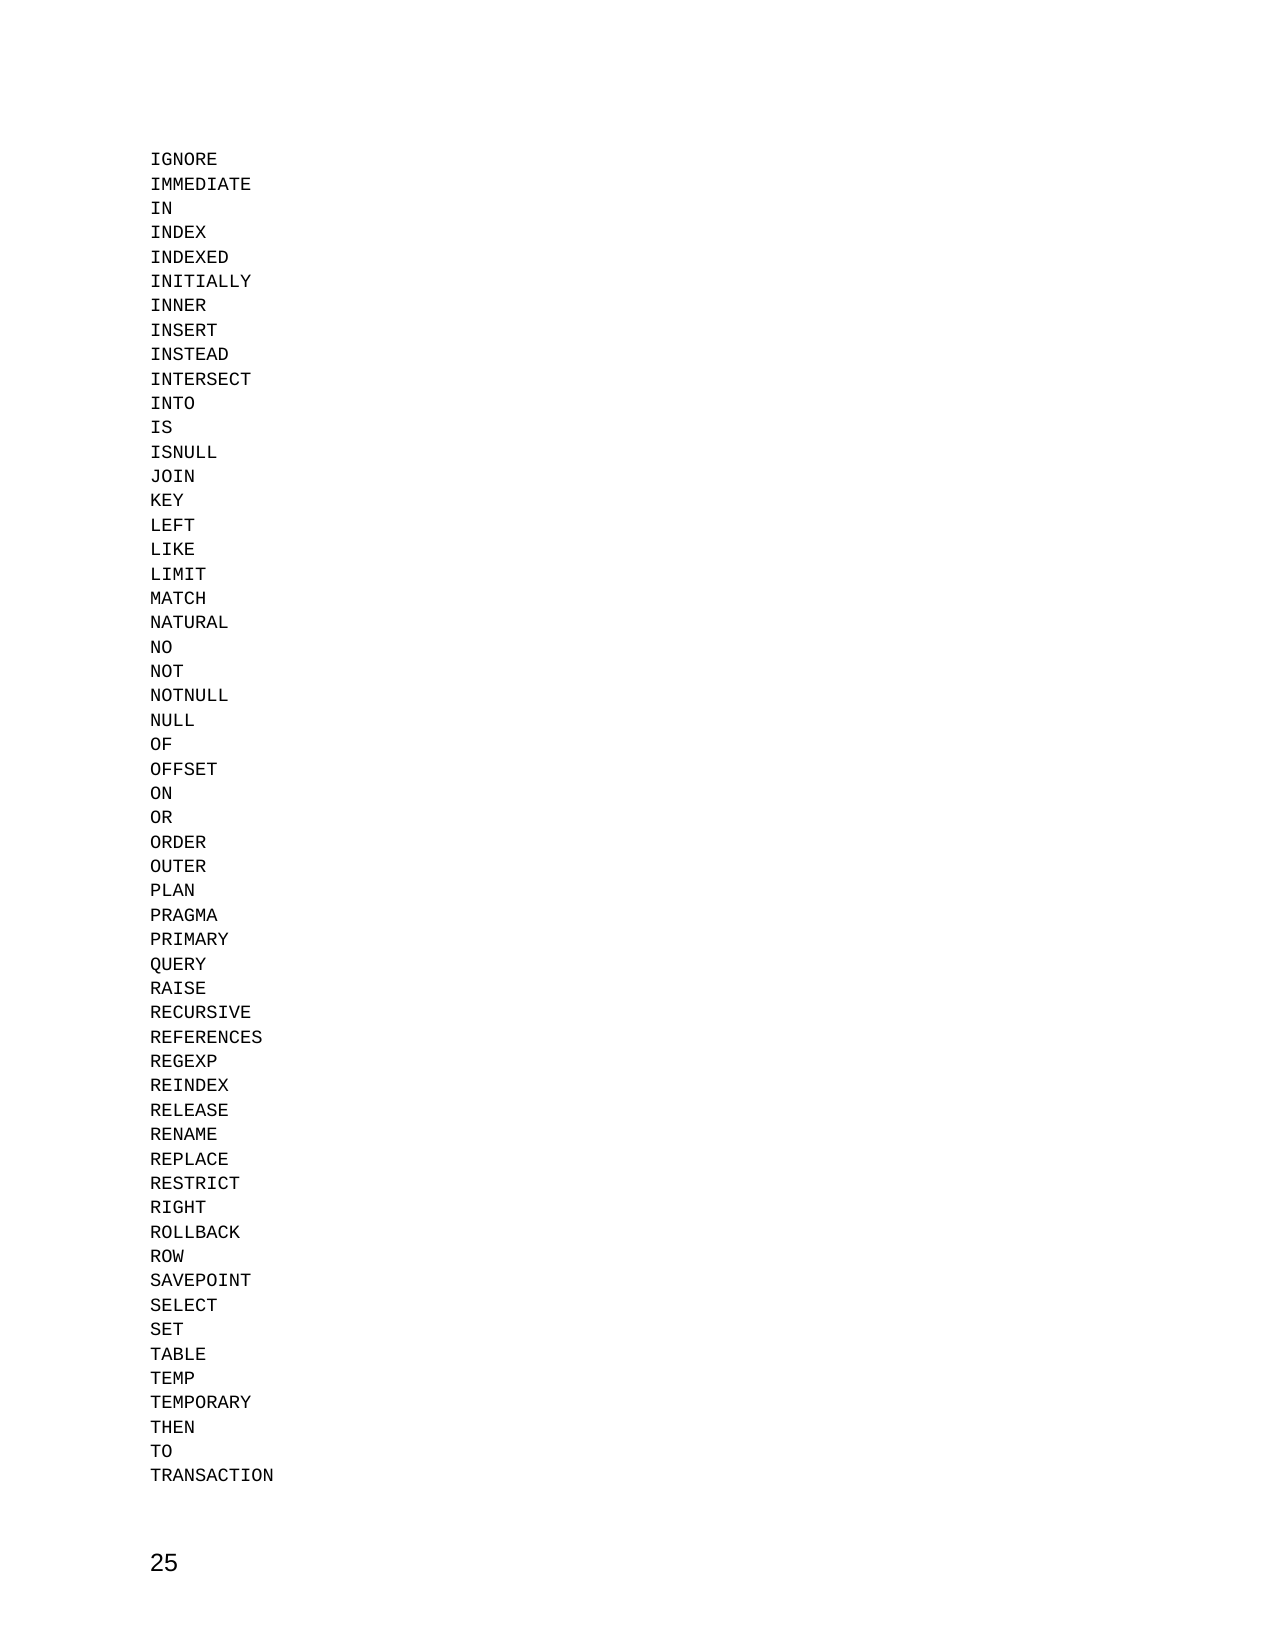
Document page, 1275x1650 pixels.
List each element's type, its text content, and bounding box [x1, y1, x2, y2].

text ON [150, 784, 1125, 805]
text NOTNULL [150, 686, 1125, 707]
text MATCH [150, 589, 1125, 610]
text RAISE [150, 979, 1125, 1000]
text TO [150, 1442, 1125, 1463]
text REFERENCES [150, 1027, 1125, 1049]
text IN [150, 199, 1125, 220]
text ROW [150, 1247, 1125, 1268]
text RELEASE [150, 1101, 1125, 1122]
text RECURSIVE [150, 1003, 1125, 1024]
text PRAGMA [150, 906, 1125, 927]
text IS [150, 418, 1125, 439]
text THEN [150, 1417, 1125, 1439]
text NATURAL [150, 613, 1125, 634]
text SELECT [150, 1296, 1125, 1317]
text TEMPORARY [150, 1393, 1125, 1414]
text ROLLBACK [150, 1222, 1125, 1244]
text REPLACE [150, 1149, 1125, 1171]
text IGNORE [150, 150, 1125, 171]
text TEMP [150, 1369, 1125, 1390]
text INDEX [150, 223, 1125, 244]
text RESTRICT [150, 1174, 1125, 1195]
text INTO [150, 394, 1125, 415]
text KEY [150, 491, 1125, 512]
text OF [150, 735, 1125, 756]
text TRANSACTION [150, 1466, 1125, 1487]
text LEFT [150, 516, 1125, 537]
text TABLE [150, 1344, 1125, 1366]
text NOT [150, 662, 1125, 683]
text INITIALLY [150, 272, 1125, 293]
text OUTER [150, 857, 1125, 878]
text PRIMARY [150, 930, 1125, 951]
text LIKE [150, 540, 1125, 561]
text REINDEX [150, 1076, 1125, 1097]
text QUERY [150, 954, 1125, 976]
text SET [150, 1320, 1125, 1341]
text INNER [150, 296, 1125, 317]
text NULL [150, 711, 1125, 732]
text OR [150, 808, 1125, 829]
text JOIN [150, 467, 1125, 488]
text SAVEPOINT [150, 1271, 1125, 1292]
text REGEXP [150, 1052, 1125, 1073]
text INSERT [150, 321, 1125, 342]
text IMMEDIATE [150, 174, 1125, 196]
text INDEXED [150, 247, 1125, 269]
text ORDER [150, 832, 1125, 854]
text RENAME [150, 1125, 1125, 1146]
text RIGHT [150, 1198, 1125, 1219]
text INTERSECT [150, 369, 1125, 391]
text ISNULL [150, 442, 1125, 464]
text OFFSET [150, 759, 1125, 781]
text LIMIT [150, 564, 1125, 586]
text NO [150, 637, 1125, 659]
text PLAN [150, 881, 1125, 902]
text INSTEAD [150, 345, 1125, 366]
